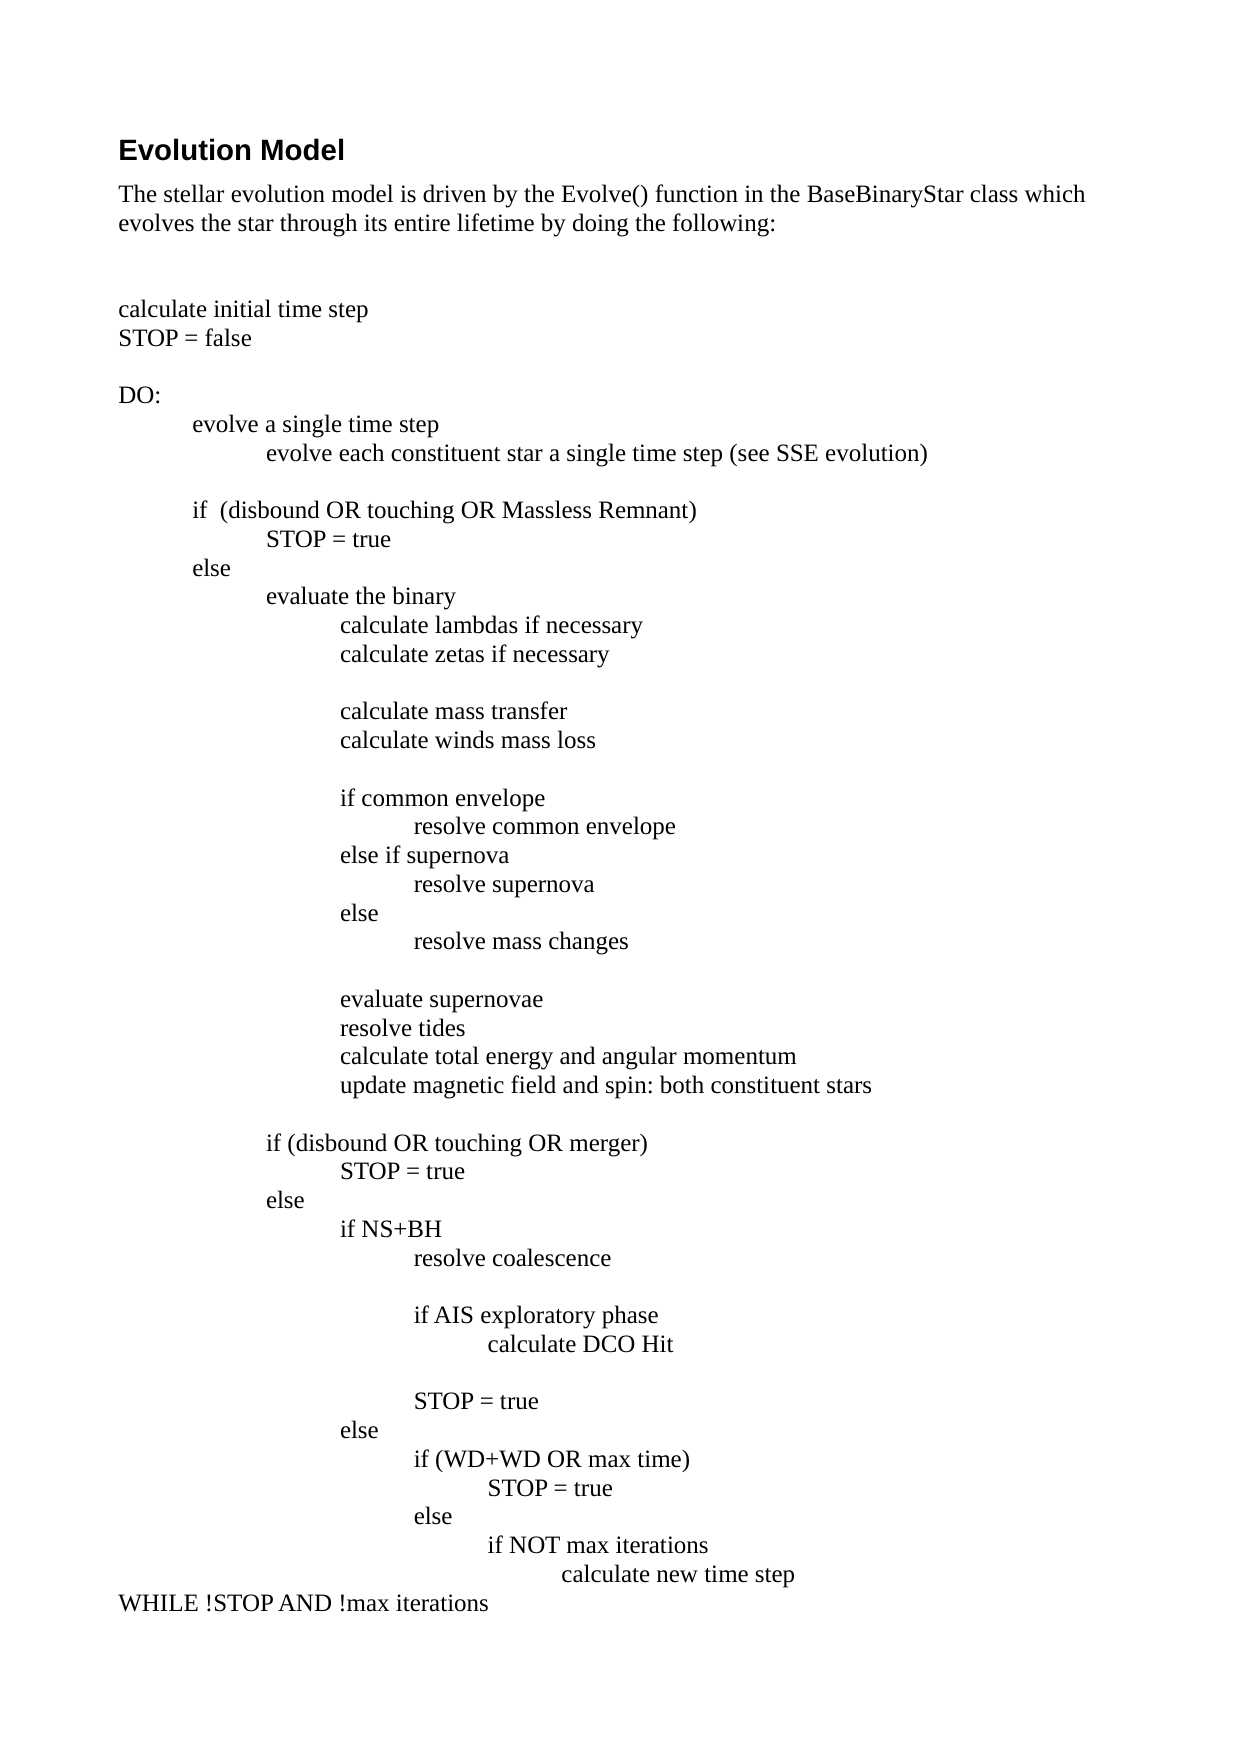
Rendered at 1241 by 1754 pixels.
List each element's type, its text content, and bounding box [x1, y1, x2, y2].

text calculate new time step [118, 1559, 1122, 1588]
text resolve mass changes [118, 926, 1122, 955]
subtitle Evolution Model [118, 133, 1122, 166]
text STOP = true [118, 524, 1122, 553]
text calculate DCO Hit [118, 1329, 1122, 1358]
text calculate zetas if necessary [118, 639, 1122, 668]
text if common envelope [118, 783, 1122, 811]
text else [118, 898, 1122, 926]
text resolve coalescence [118, 1243, 1122, 1271]
text calculate total energy and angular momentum [118, 1041, 1122, 1070]
text else if supernova [118, 840, 1122, 869]
text resolve tides [118, 1013, 1122, 1041]
text calculate initial time step [118, 294, 1122, 323]
text else [118, 553, 1122, 581]
text else [118, 1501, 1122, 1530]
text WHILE !STOP AND !max iterations [118, 1588, 1122, 1616]
text update magnetic field and spin: both constituent stars [118, 1070, 1122, 1099]
text evaluate supernovae [118, 984, 1122, 1013]
text if NOT max iterations [118, 1530, 1122, 1559]
text STOP = true [118, 1473, 1122, 1501]
text if (disbound OR touching OR merger) [118, 1128, 1122, 1156]
text calculate winds mass loss [118, 725, 1122, 754]
text if NS+BH [118, 1214, 1122, 1243]
text evolve a single time step [118, 409, 1122, 438]
text STOP = true [118, 1156, 1122, 1185]
text if (disbound OR touching OR Massless Remnant) [118, 495, 1122, 524]
text else [118, 1185, 1122, 1214]
text evolve each constituent star a single time step (see SSE evolution) [118, 438, 1122, 466]
text calculate lambdas if necessary [118, 610, 1122, 639]
text DO: [118, 380, 1122, 409]
text resolve common envelope [118, 811, 1122, 840]
text else [118, 1415, 1122, 1444]
text The stellar evolution model is driven by the Evolve() function in the BaseBinaryStar class which evolves the star through its entire lifetime by doing the following: [118, 179, 1122, 236]
text resolve supernova [118, 869, 1122, 898]
text if AIS exploratory phase [118, 1300, 1122, 1329]
text STOP = true [118, 1386, 1122, 1415]
text calculate mass transfer [118, 696, 1122, 725]
text evaluate the binary [118, 581, 1122, 610]
text if (WD+WD OR max time) [118, 1444, 1122, 1473]
text STOP = false [118, 323, 1122, 351]
